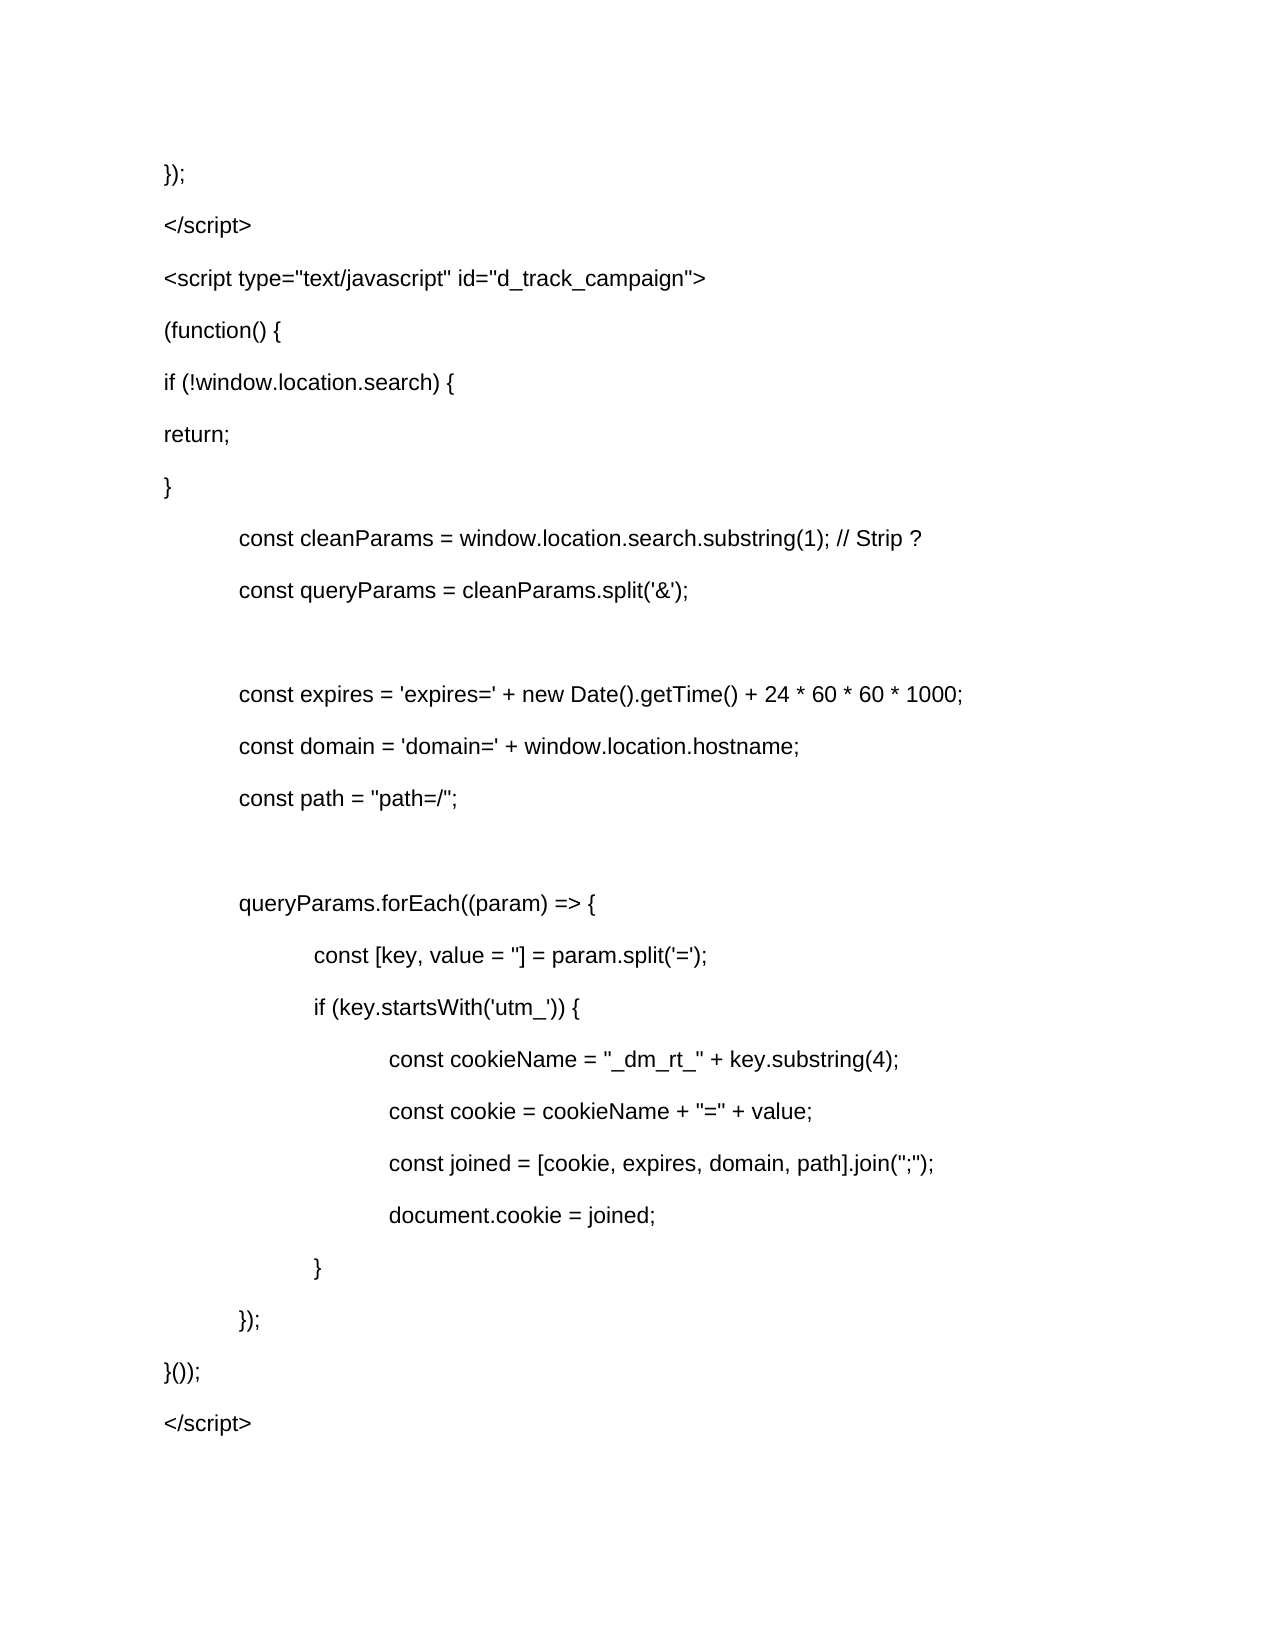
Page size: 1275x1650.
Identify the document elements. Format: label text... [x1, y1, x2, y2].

table_cell </script> [153, 1400, 1125, 1452]
table_cell const cookieName = "_dm_rt_" + key.substring(4); [153, 1035, 1125, 1087]
table_cell queryParams.forEach((param) => { [153, 879, 1125, 931]
table_cell <script type="text/javascript" id="d_track_campaign"> [153, 254, 1125, 306]
table_cell } [153, 463, 1125, 514]
table_cell const expires = 'expires=' + new Date().getTime() + 24 * 60 * 60 * 1000; [153, 671, 1125, 723]
table_cell } [153, 1244, 1125, 1296]
table_cell const joined = [cookie, expires, domain, path].join(";"); [153, 1140, 1125, 1192]
table_cell const domain = 'domain=' + window.location.hostname; [153, 723, 1125, 775]
table_cell }()); [153, 1348, 1125, 1400]
table_cell const queryParams = cleanParams.split('&'); [153, 567, 1125, 619]
table_cell }); [153, 1296, 1125, 1348]
table_cell const [key, value = ''] = param.split('='); [153, 931, 1125, 983]
table_cell document.cookie = joined; [153, 1192, 1125, 1244]
table_cell [153, 827, 1125, 879]
table_cell const cleanParams = window.location.search.substring(1); // Strip ? [153, 515, 1125, 567]
table_cell }); [153, 150, 1125, 202]
table_cell [153, 619, 1125, 671]
table_cell </script> [153, 202, 1125, 254]
table_cell const cookie = cookieName + "=" + value; [153, 1088, 1125, 1139]
table_cell return; [153, 410, 1125, 462]
table_cell if (key.startsWith('utm_')) { [153, 983, 1125, 1035]
table_cell if (!window.location.search) { [153, 358, 1125, 410]
table_cell const path = "path=/"; [153, 775, 1125, 827]
table_cell (function() { [153, 306, 1125, 358]
